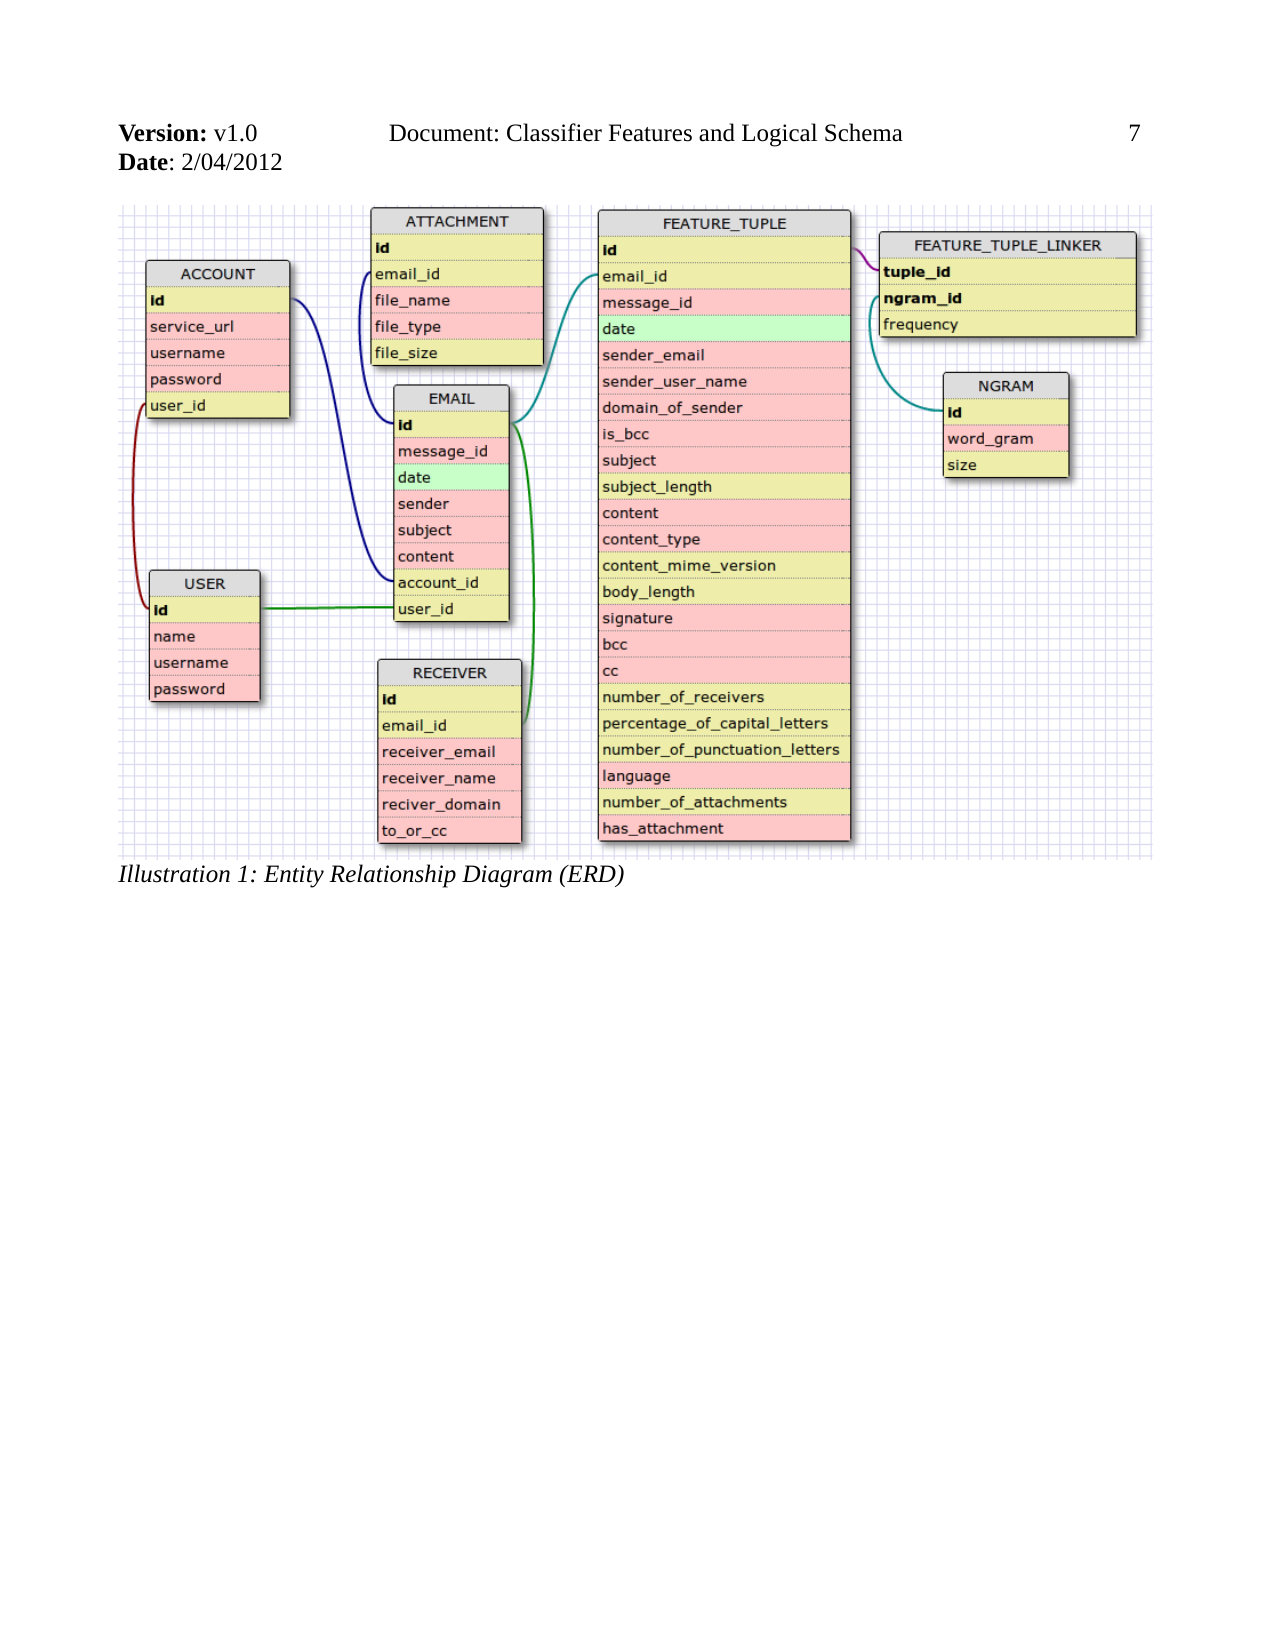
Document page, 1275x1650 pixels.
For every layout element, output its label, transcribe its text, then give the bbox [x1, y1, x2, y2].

text Illustration 1: Entity Relationship Diagram (ERD) [118, 860, 1152, 888]
picture [118, 205, 1153, 860]
